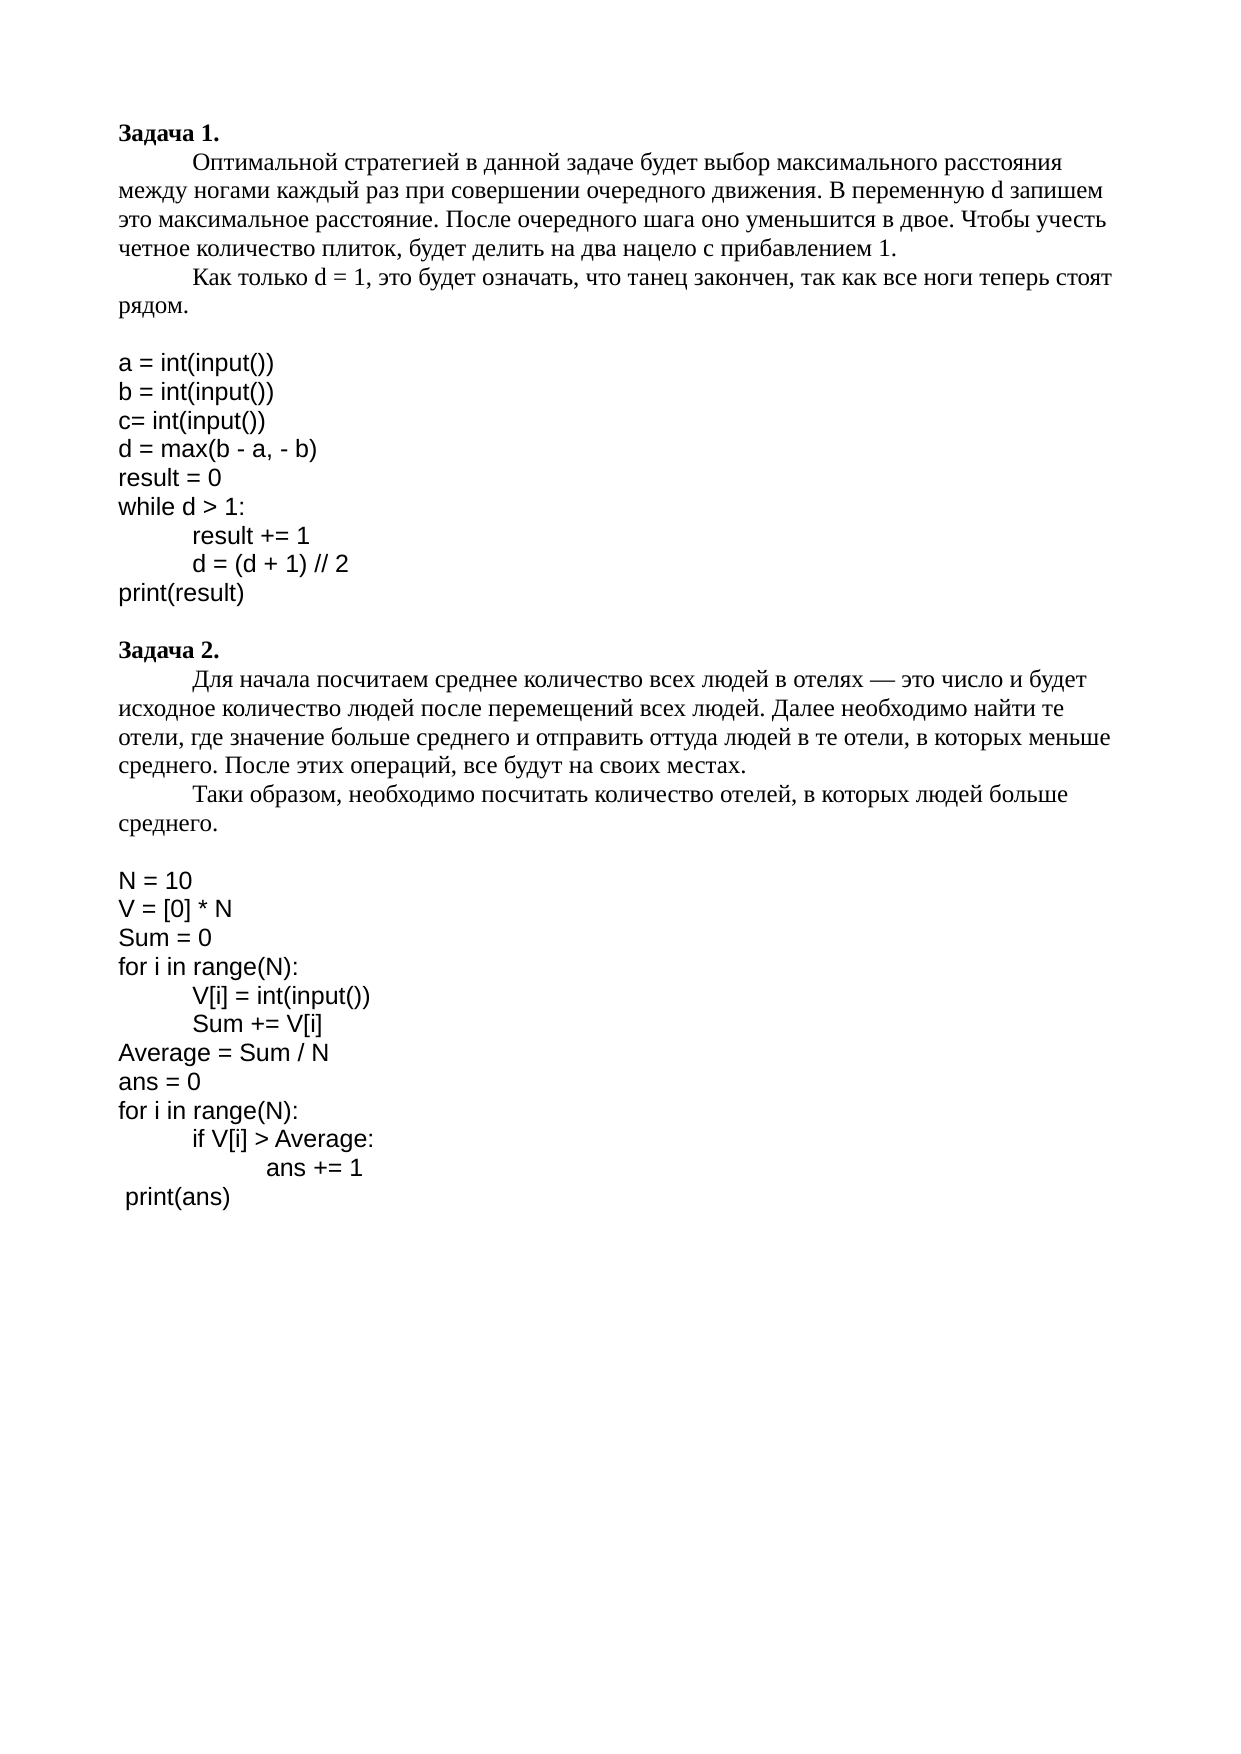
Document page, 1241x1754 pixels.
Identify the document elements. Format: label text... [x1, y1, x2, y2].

text print(ans) [118, 1182, 1122, 1211]
text Оптимальной стратегией в данной задаче будет выбор максимального расстояния между ногами каждый раз при совершении очередного движения. В переменную d запишем это максимальное расстояние. После очередного шага оно уменьшится в двое. Чтобы учесть четное количество плиток, будет делить на два нацело с прибавлением 1. [118, 147, 1122, 262]
text a = int(input()) [118, 348, 1122, 377]
text V = [0] * N [118, 894, 1122, 923]
text Задача 1. [118, 118, 1122, 147]
text for i in range(N): [118, 1096, 1122, 1124]
text Задача 2. [118, 636, 1122, 664]
text с= int(input()) [118, 406, 1122, 434]
text N = 10 [118, 866, 1122, 894]
text V[i] = int(input()) [118, 981, 1122, 1009]
text print(result) [118, 578, 1122, 607]
text d = max(b - a, - b) [118, 434, 1122, 463]
text Sum += V[i] [118, 1009, 1122, 1038]
text Для начала посчитаем среднее количество всех людей в отелях — это число и будет исходное количество людей после перемещений всех людей. Далее необходимо найти те отели, где значение больше среднего и отправить оттуда людей в те отели, в которых меньше среднего. После этих операций, все будут на своих местах. [118, 664, 1122, 779]
text while d > 1: [118, 492, 1122, 521]
text Как только d = 1, это будет означать, что танец закончен, так как все ноги теперь стоят рядом. [118, 262, 1122, 319]
text Sum = 0 [118, 923, 1122, 952]
text if V[i] > Average: [118, 1124, 1122, 1153]
text result = 0 [118, 463, 1122, 492]
text Таки образом, необходимо посчитать количество отелей, в которых людей больше среднего. [118, 779, 1122, 837]
text for i in range(N): [118, 952, 1122, 981]
text Average = Sum / N [118, 1038, 1122, 1067]
text d = (d + 1) // 2 [118, 549, 1122, 578]
text result += 1 [118, 521, 1122, 549]
text ans = 0 [118, 1067, 1122, 1096]
text b = int(input()) [118, 377, 1122, 406]
text ans += 1 [118, 1153, 1122, 1182]
